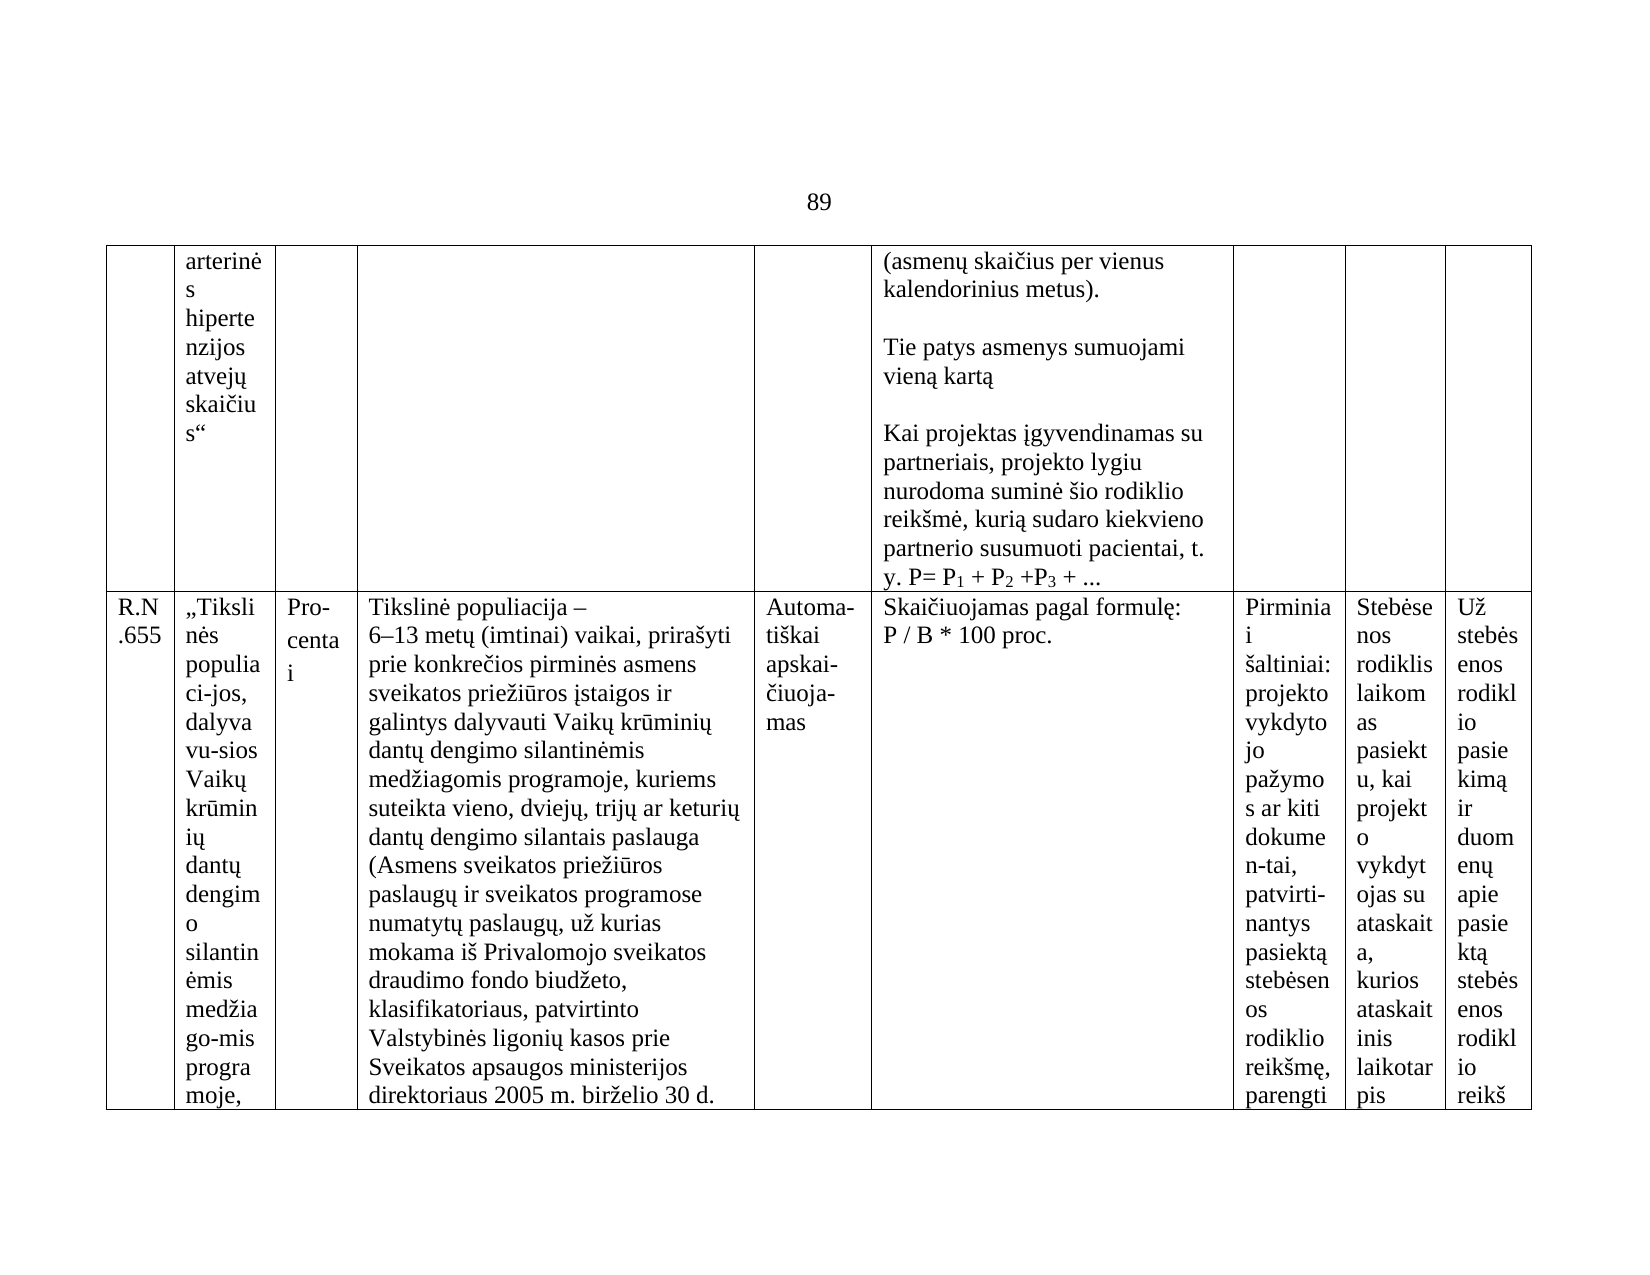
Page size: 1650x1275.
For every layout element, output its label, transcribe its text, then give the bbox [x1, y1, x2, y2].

table_cell Už stebėsenos rodiklio pasiekimą ir duomenų apie pasiektą stebėsenos rodiklio reikš [1446, 592, 1531, 1109]
table_cell Pro-centai [276, 592, 357, 1109]
table_cell [276, 246, 357, 591]
table_cell [107, 246, 174, 591]
table_cell [1446, 246, 1531, 591]
table_cell (asmenų skaičius per vienus kalendorinius metus). Tie patys asmenys sumuojami vieną kartą Kai projektas įgyvendinamas su partneriais, projekto lygiu nurodoma suminė šio rodiklio reikšmė, kurią sudaro kiekvieno partnerio susumuoti pacientai, t. y. P= P1 + P2 +P3 + ... [872, 246, 1233, 591]
table_cell arterinės hipertenzijos atvejų skaičius“ [175, 246, 275, 591]
table_cell Stebėsenos rodiklis laikomas pasiektu, kai projekto vykdytojas su ataskaita, kurios ataskaitinis laikotarpis [1346, 592, 1445, 1109]
table_cell Automa-tiškai apskai-čiuoja-mas [755, 592, 871, 1109]
table_cell [358, 246, 754, 591]
table_cell Tikslinė populiacija – 6–13 metų (imtinai) vaikai, prirašyti prie konkrečios pirminės asmens sveikatos priežiūros įstaigos ir galintys dalyvauti Vaikų krūminių dantų dengimo silantinėmis medžiagomis programoje, kuriems suteikta vieno, dviejų, trijų ar keturių dantų dengimo silantais paslauga (Asmens sveikatos priežiūros paslaugų ir sveikatos programose numatytų paslaugų, už kurias mokama iš Privalomojo sveikatos draudimo fondo biudžeto, klasifikatoriaus, patvirtinto Valstybinės ligonių kasos prie Sveikatos apsaugos ministerijos direktoriaus 2005 m. birželio 30 d. [358, 592, 754, 1109]
table_cell „Tikslinės populiaci-jos, dalyvavu-sios Vaikų krūminių dantų dengimo silantinėmis medžiago-mis programoje, [175, 592, 275, 1109]
table_cell Pirminiai šaltiniai: projekto vykdytojo pažymos ar kiti dokumen-tai, patvirti-nantys pasiektą stebėsenos rodiklio reikšmę, parengti [1234, 592, 1345, 1109]
table_cell R.N.655 [107, 592, 174, 1109]
table_cell [1346, 246, 1445, 591]
table_cell [1234, 246, 1345, 591]
table_cell Skaičiuojamas pagal formulę: P / B * 100 proc. [872, 592, 1233, 1109]
table_cell [755, 246, 871, 591]
